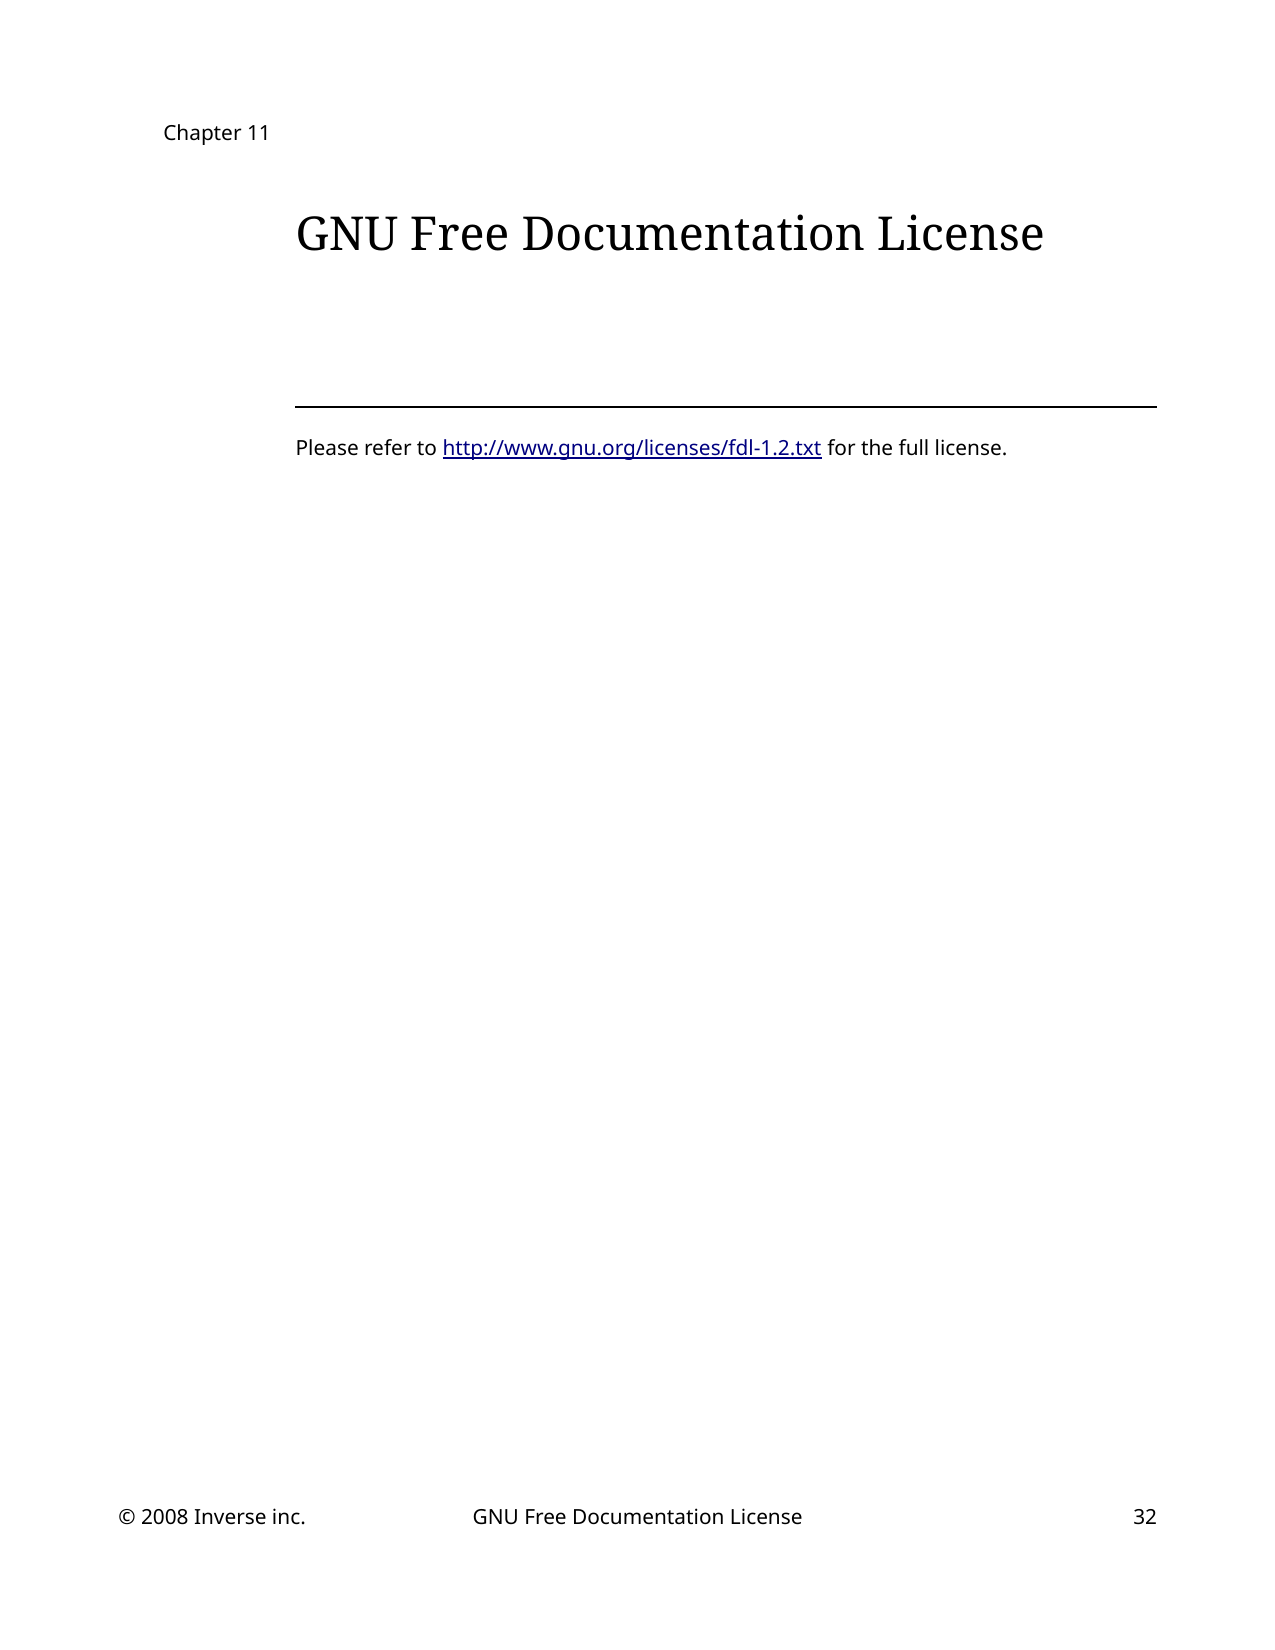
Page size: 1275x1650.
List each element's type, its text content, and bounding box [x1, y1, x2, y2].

text Please refer to http://www.gnu.org/licenses/fdl-1.2.txt for the full license. [295, 433, 1157, 461]
subtitle GNU Free Documentation License [295, 201, 1157, 406]
